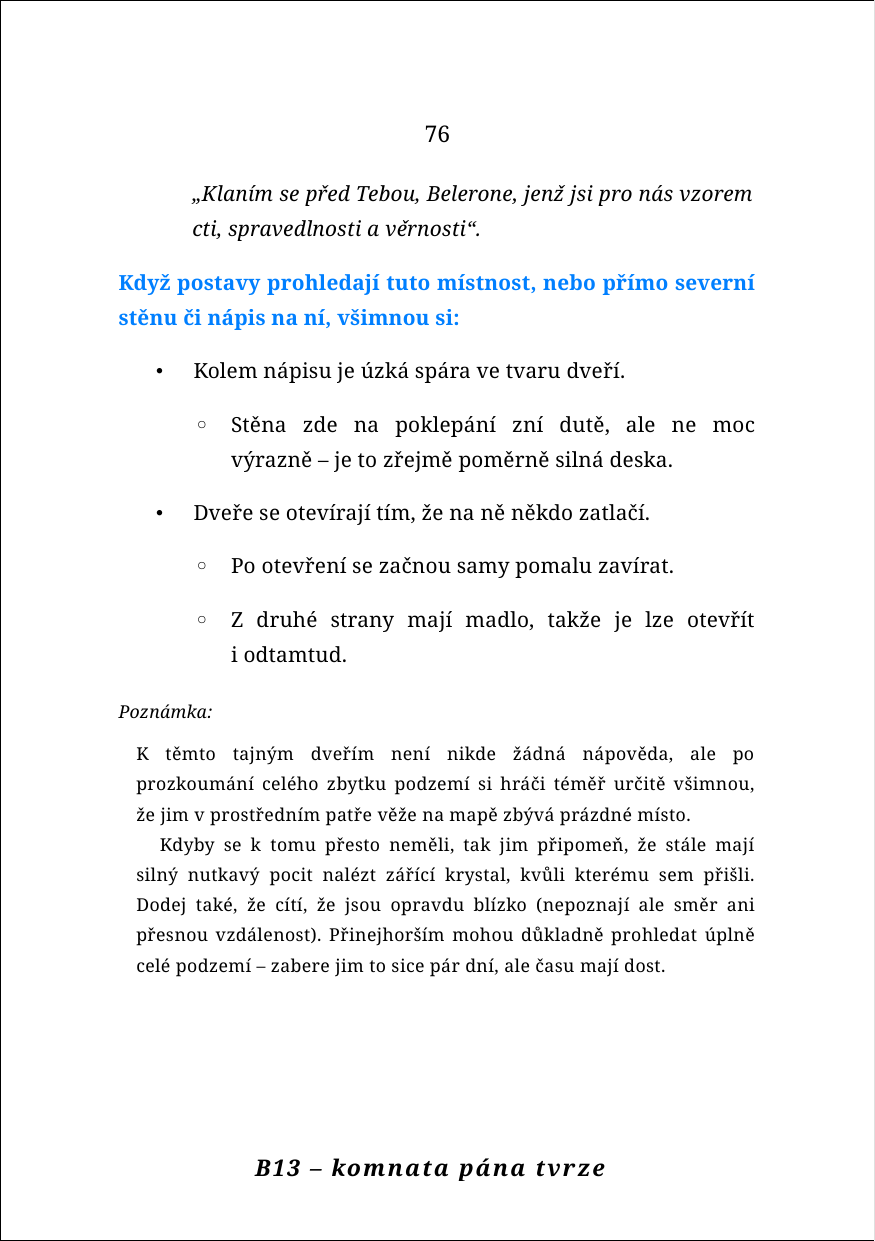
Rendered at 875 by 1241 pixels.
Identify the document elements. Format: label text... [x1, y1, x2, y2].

text Poznámka: [118, 699, 756, 724]
list „Klaním se před Tebou, Belerone, jenž jsi pro nás vzorem cti, spravedlnosti a⁠ věrnosti“. [192, 179, 756, 243]
text Když postavy prohledají tuto místnost, nebo přímo severní stěnu či nápis na ní, všimnou si: [118, 268, 756, 332]
list Dveře se otevírají tím, že na ně někdo zatlačí. [156, 498, 756, 527]
list Stěna zde na poklepání zní dutě, ale ne moc výrazně – je to zřejmě poměrně silná deska. [193, 410, 756, 474]
list Kolem nápisu je úzká spára ve tvaru dveří. [156, 356, 756, 385]
list Z⁠ druhé strany mají madlo, takže je lze otevřít i⁠ odtamtud. [193, 605, 756, 669]
list Po otevření se začnou samy pomalu zavírat. [193, 552, 756, 580]
text K⁠ těmto tajným dveřím není nikde žádná nápověda, ale po prozkoumání celého zbytku podzemí si hráči téměř určitě všimnou, že jim v⁠ prostředním patře věže na mapě zbývá prázdné místo. Kdyby se k⁠ tomu přesto neměli, tak jim připomeň, že stále mají silný nutkavý pocit nalézt zářící krystal, kvůli kterému sem přišli. Dodej také, že cítí, že jsou opravdu blízko (nepoznají ale směr ani přesnou vzdálenost). Přinejhorším mohou důkladně prohledat úplně celé podzemí – zabere jim to sice pár dní, ale času mají dost. [136, 742, 756, 977]
